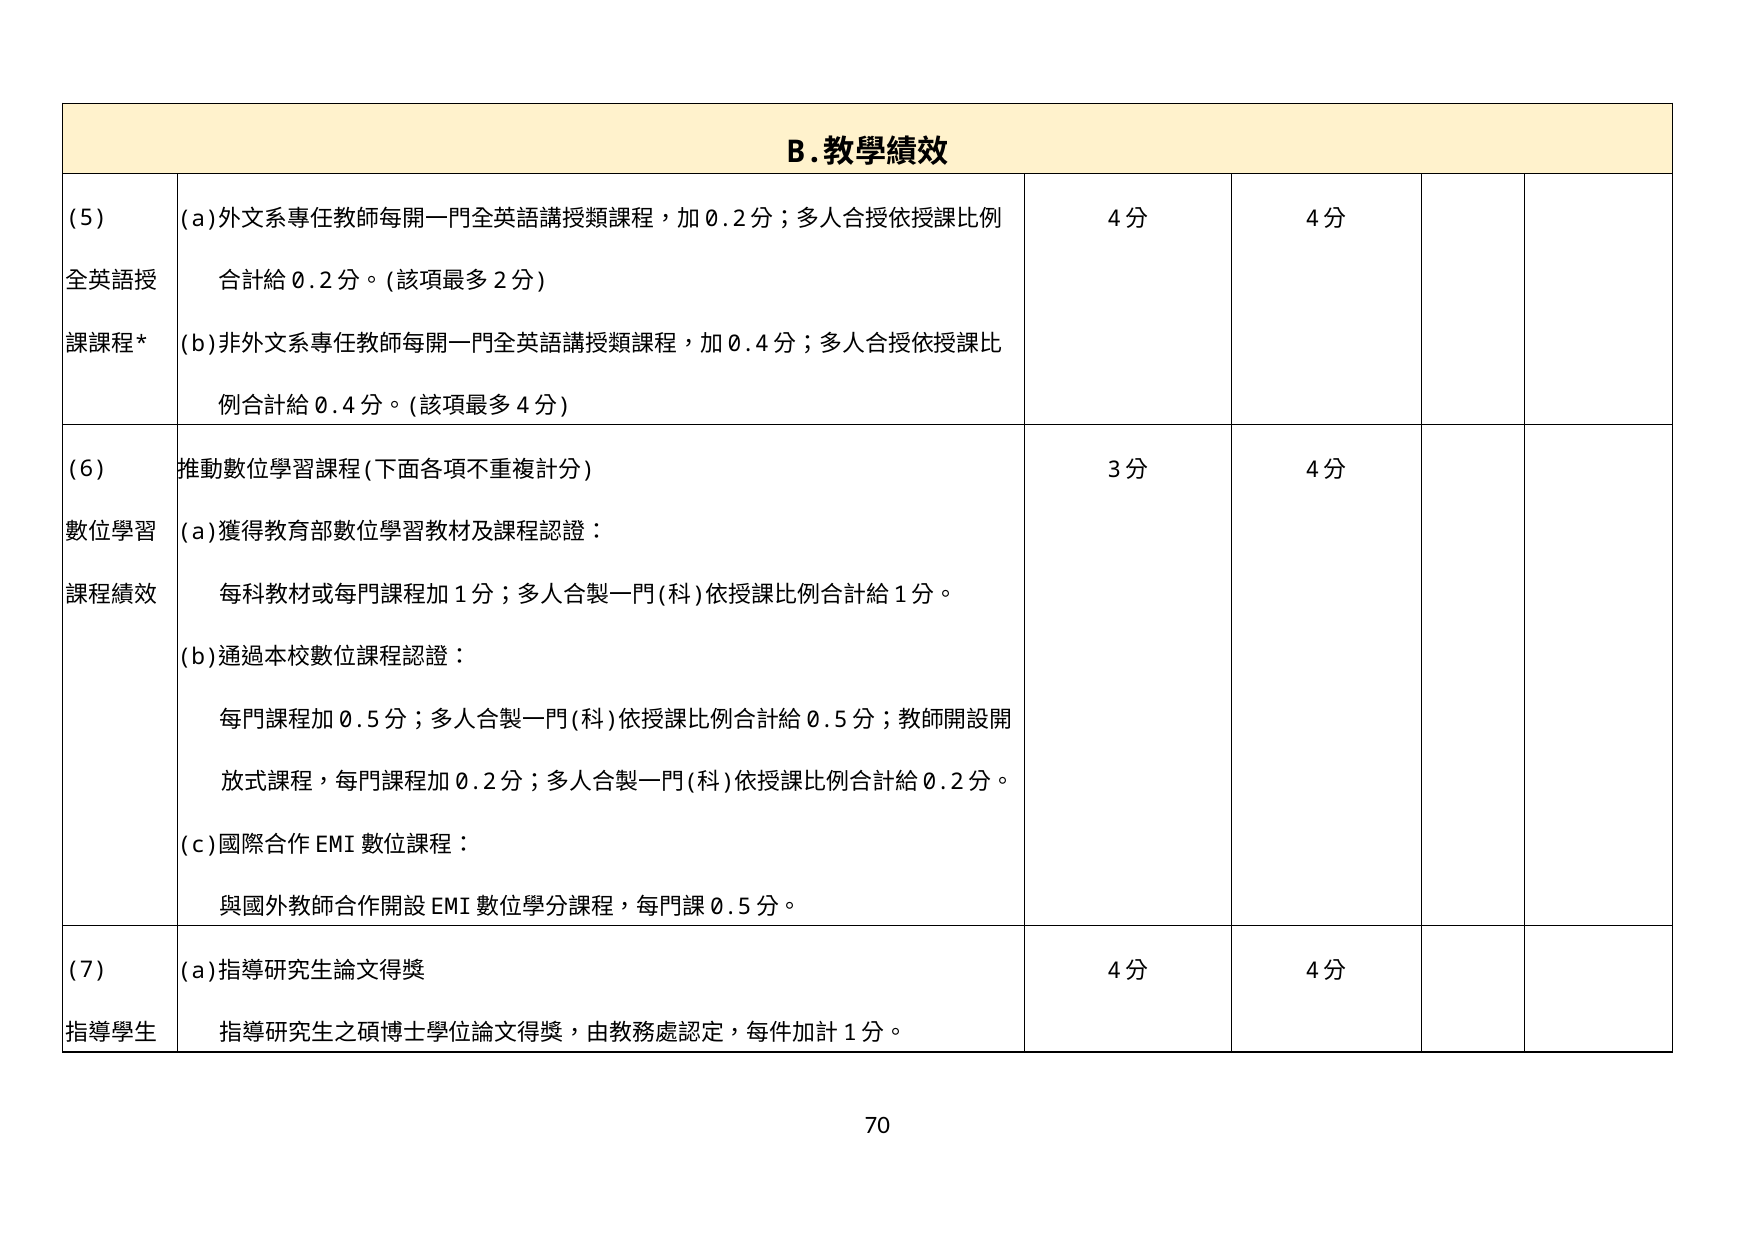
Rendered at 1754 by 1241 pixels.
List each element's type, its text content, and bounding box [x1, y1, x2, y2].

table_cell 4分 [1232, 926, 1421, 1051]
table_cell 4分 [1025, 926, 1231, 1051]
table_cell 4分 [1232, 425, 1421, 925]
table_cell (a)外文系專任教師每開一門全英語講授類課程，加0.2分；多人合授依授課比例合計給0.2分。(該項最多2分) (b)非外文系專任教師每開一門全英語講授類課程，加0.4分；多人合授依授課比例合計給0.4分。(該項最多4分) [178, 174, 1024, 424]
table_cell 4分 [1232, 174, 1421, 424]
table_cell [1525, 926, 1672, 1051]
table_cell [1422, 926, 1524, 1051]
table_cell [1422, 425, 1524, 925]
table_header B.教學績效 [63, 104, 1672, 173]
table_cell [1525, 174, 1672, 424]
table_cell (6) 數位學習課程績效 [63, 425, 177, 925]
table_cell (a)指導研究生論文得獎 指導研究生之碩博士學位論文得獎，由教務處認定，每件加計1分。 [178, 926, 1024, 1051]
table_cell [1422, 174, 1524, 424]
table_cell (5) 全英語授課課程* [63, 174, 177, 424]
table_cell (7) 指導學生 [63, 926, 177, 1051]
table_cell 4分 [1025, 174, 1231, 424]
table_cell 3分 [1025, 425, 1231, 925]
table_cell [1525, 425, 1672, 925]
table_cell 推動數位學習課程(下面各項不重複計分) (a)獲得教育部數位學習教材及課程認證： 每科教材或每門課程加1分；多人合製一門(科)依授課比例合計給1分。 (b)通過本校數位課程認證： 每門課程加0.5分；多人合製一門(科)依授課比例合計給0.5分；教師開設開放式課程，每門課程加0.2分；多人合製一門(科)依授課比例合計給0.2分。 (c)國際合作EMI數位課程： 與國外教師合作開設EMI數位學分課程，每門課0.5分。 [178, 425, 1024, 925]
